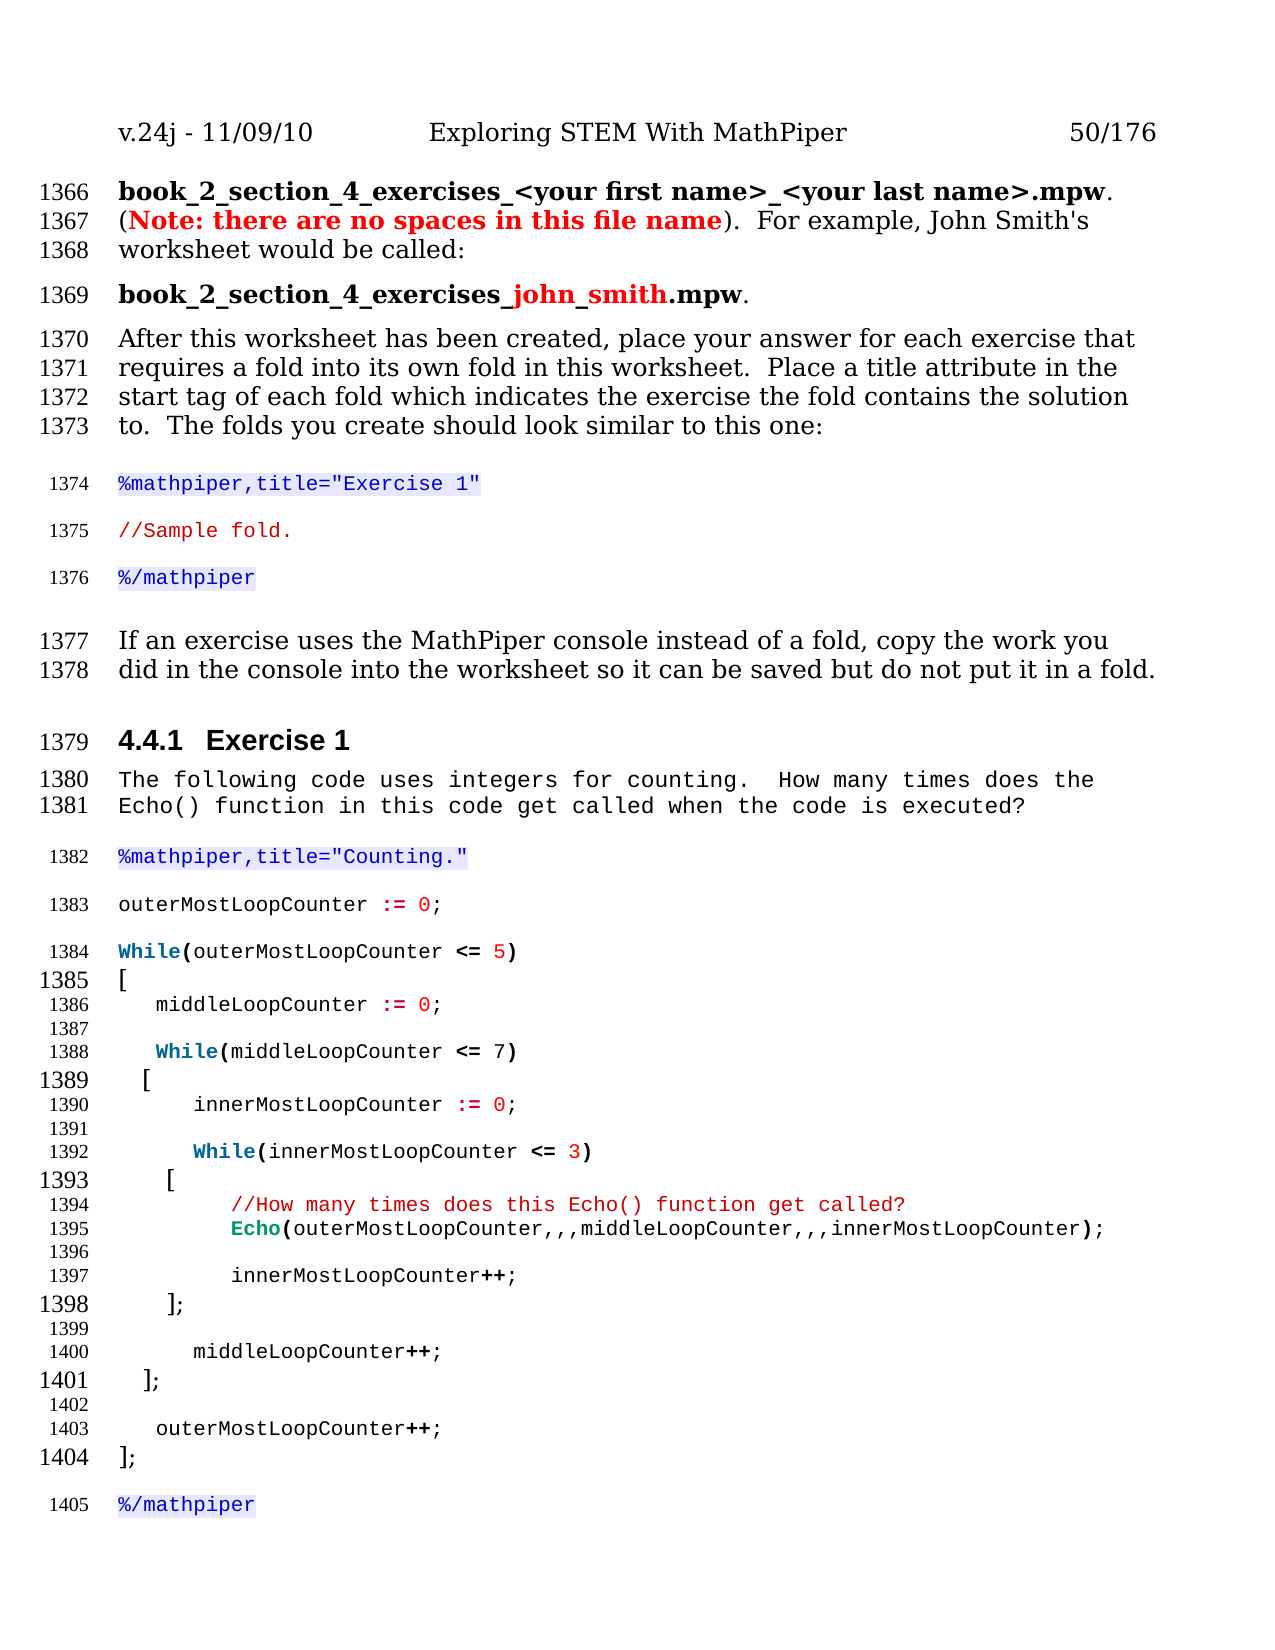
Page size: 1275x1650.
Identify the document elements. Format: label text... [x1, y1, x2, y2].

text //Sample fold. [118, 520, 1157, 544]
text While(innerMostLoopCounter <= 3) [118, 1141, 1157, 1165]
text %/mathpiper [118, 567, 1157, 591]
text innerMostLoopCounter := 0; [118, 1094, 1157, 1118]
text %mathpiper,title="Exercise 1" [118, 473, 1157, 496]
text [ [118, 965, 1157, 994]
text book_2_section_4_exercises_<your first name>_<your last name>.mpw. (Note: there are no spaces in this file name). For example, John Smith's worksheet would be called: [118, 177, 1157, 265]
text After this worksheet has been created, place your answer for each exercise that requires a fold into its own fold in this worksheet. Place a title attribute in the start tag of each fold which indicates the exercise the fold contains the solution to. The folds you create should look similar to this one: [118, 324, 1157, 441]
subtitle Exercise 1 [118, 723, 1157, 757]
text ]; [118, 1442, 1157, 1471]
text [ [118, 1065, 1157, 1094]
text ]; [118, 1365, 1157, 1394]
text While(outerMostLoopCounter <= 5) [118, 941, 1157, 965]
text innerMostLoopCounter++; [118, 1265, 1157, 1289]
text %/mathpiper [118, 1494, 1157, 1518]
text The following code uses integers for counting. How many times does the Echo() function in this code get called when the code is executed? [118, 769, 1157, 821]
text book_2_section_4_exercises_john_smith.mpw. [118, 280, 1157, 309]
text ]; [118, 1289, 1157, 1318]
text [ [118, 1165, 1157, 1194]
text While(middleLoopCounter <= 7) [118, 1041, 1157, 1065]
text outerMostLoopCounter := 0; [118, 894, 1157, 917]
text If an exercise uses the MathPiper console instead of a fold, copy the work you did in the console into the worksheet so it can be saved but do not put it in a fold. [118, 626, 1157, 684]
text outerMostLoopCounter++; [118, 1418, 1157, 1442]
text Echo(outerMostLoopCounter,,,middleLoopCounter,,,innerMostLoopCounter); [118, 1218, 1157, 1241]
text middleLoopCounter := 0; [118, 994, 1157, 1018]
text %mathpiper,title="Counting." [118, 847, 1157, 870]
text middleLoopCounter++; [118, 1342, 1157, 1365]
text //How many times does this Echo() function get called? [118, 1194, 1157, 1218]
